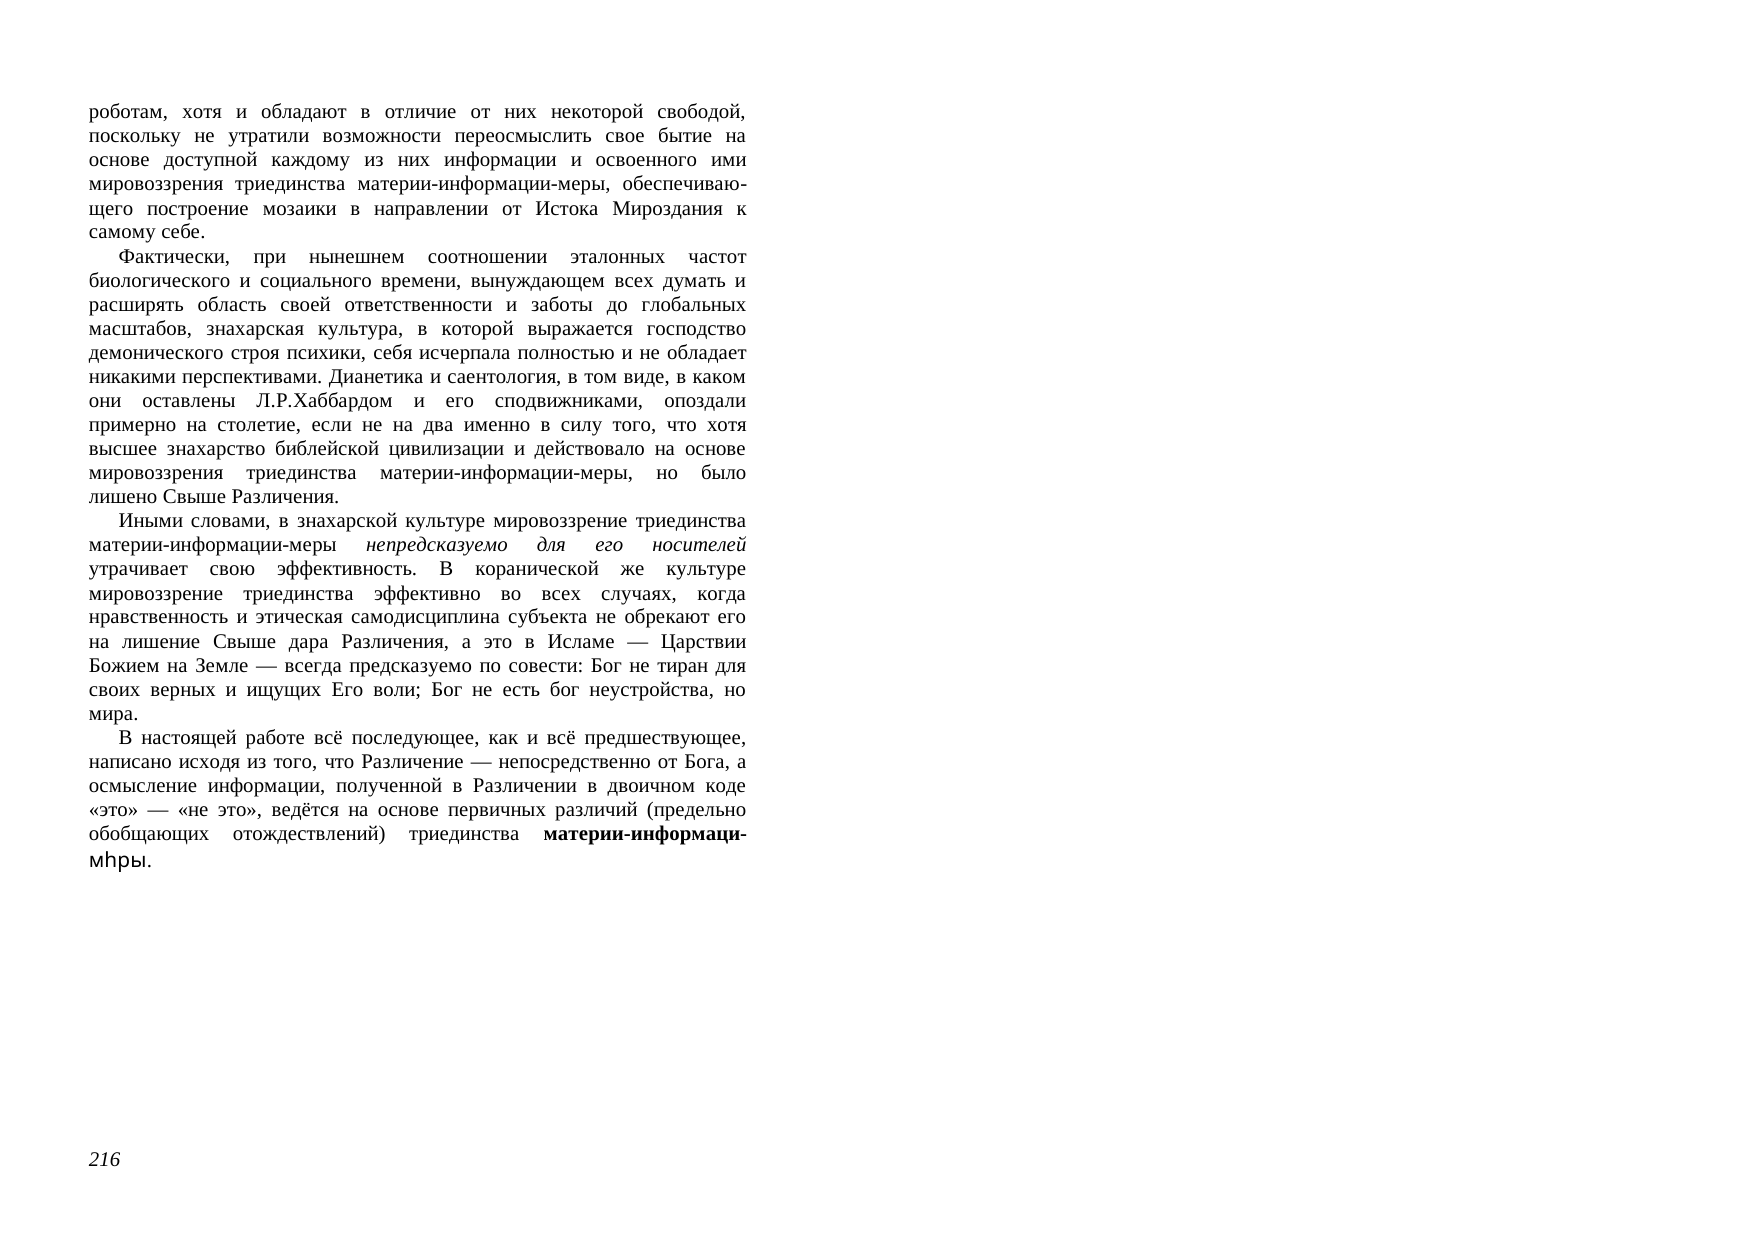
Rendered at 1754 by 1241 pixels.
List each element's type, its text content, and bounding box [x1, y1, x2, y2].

text В настоящей работе всё последующее, как и всё предшествующее, написано исходя из того, что Различение — непосредственно от Бога, а осмысление информации, полученной в Различении в двоичном коде «это» — «не это», ведётся на основе первичных различий (предельно обобщающих отождествлений) триединства материи-информаци-мhры. [89, 725, 747, 873]
text Фактически, при нынешнем соотношении эталонных частот биологического и социального времени, вынуждающем всех думать и расширять область своей ответственности и заботы до глобальных масштабов, знахарская культура, в которой выражается господство демонического строя психики, себя исчерпала полностью и не обладает никакими перспективами. Дианетика и саентология, в том виде, в каком они оставлены Л.Р.Хаббардом и его сподвижниками, опоздали примерно на столетие, если не на два именно в силу того, что хотя высшее знахарство библейской цивилизации и действовало на основе мировоззрения триединства материи-информации-меры, но было лишено Свыше Различения. [89, 243, 747, 508]
text роботам, хотя и обладают в отличие от них некоторой свободой, поскольку не утратили возможности переосмыслить свое бытие на основе доступной каждому из них информации и освоенного ими мировоззрения триединства материи-информации-меры, обеспечиваю­щего построение мозаики в направлении от Истока Мироздания к самому себе. [89, 99, 747, 243]
text Иными словами, в знахарской культуре мировоззрение триединства материи-информации-меры непредсказуемо для его носителей утрачивает свою эффективность. В коранической же культуре мировоззрение триединства эффективно во всех случаях, когда нравственность и этическая самодисциплина субъекта не обрекают его на лишение Свыше дара Различения, а это в Исламе — Царствии Божием на Земле — всегда предсказуемо по совести: Бог не тиран для своих верных и ищущих Его воли; Бог не есть бог неустройства, но мира. [89, 508, 747, 725]
